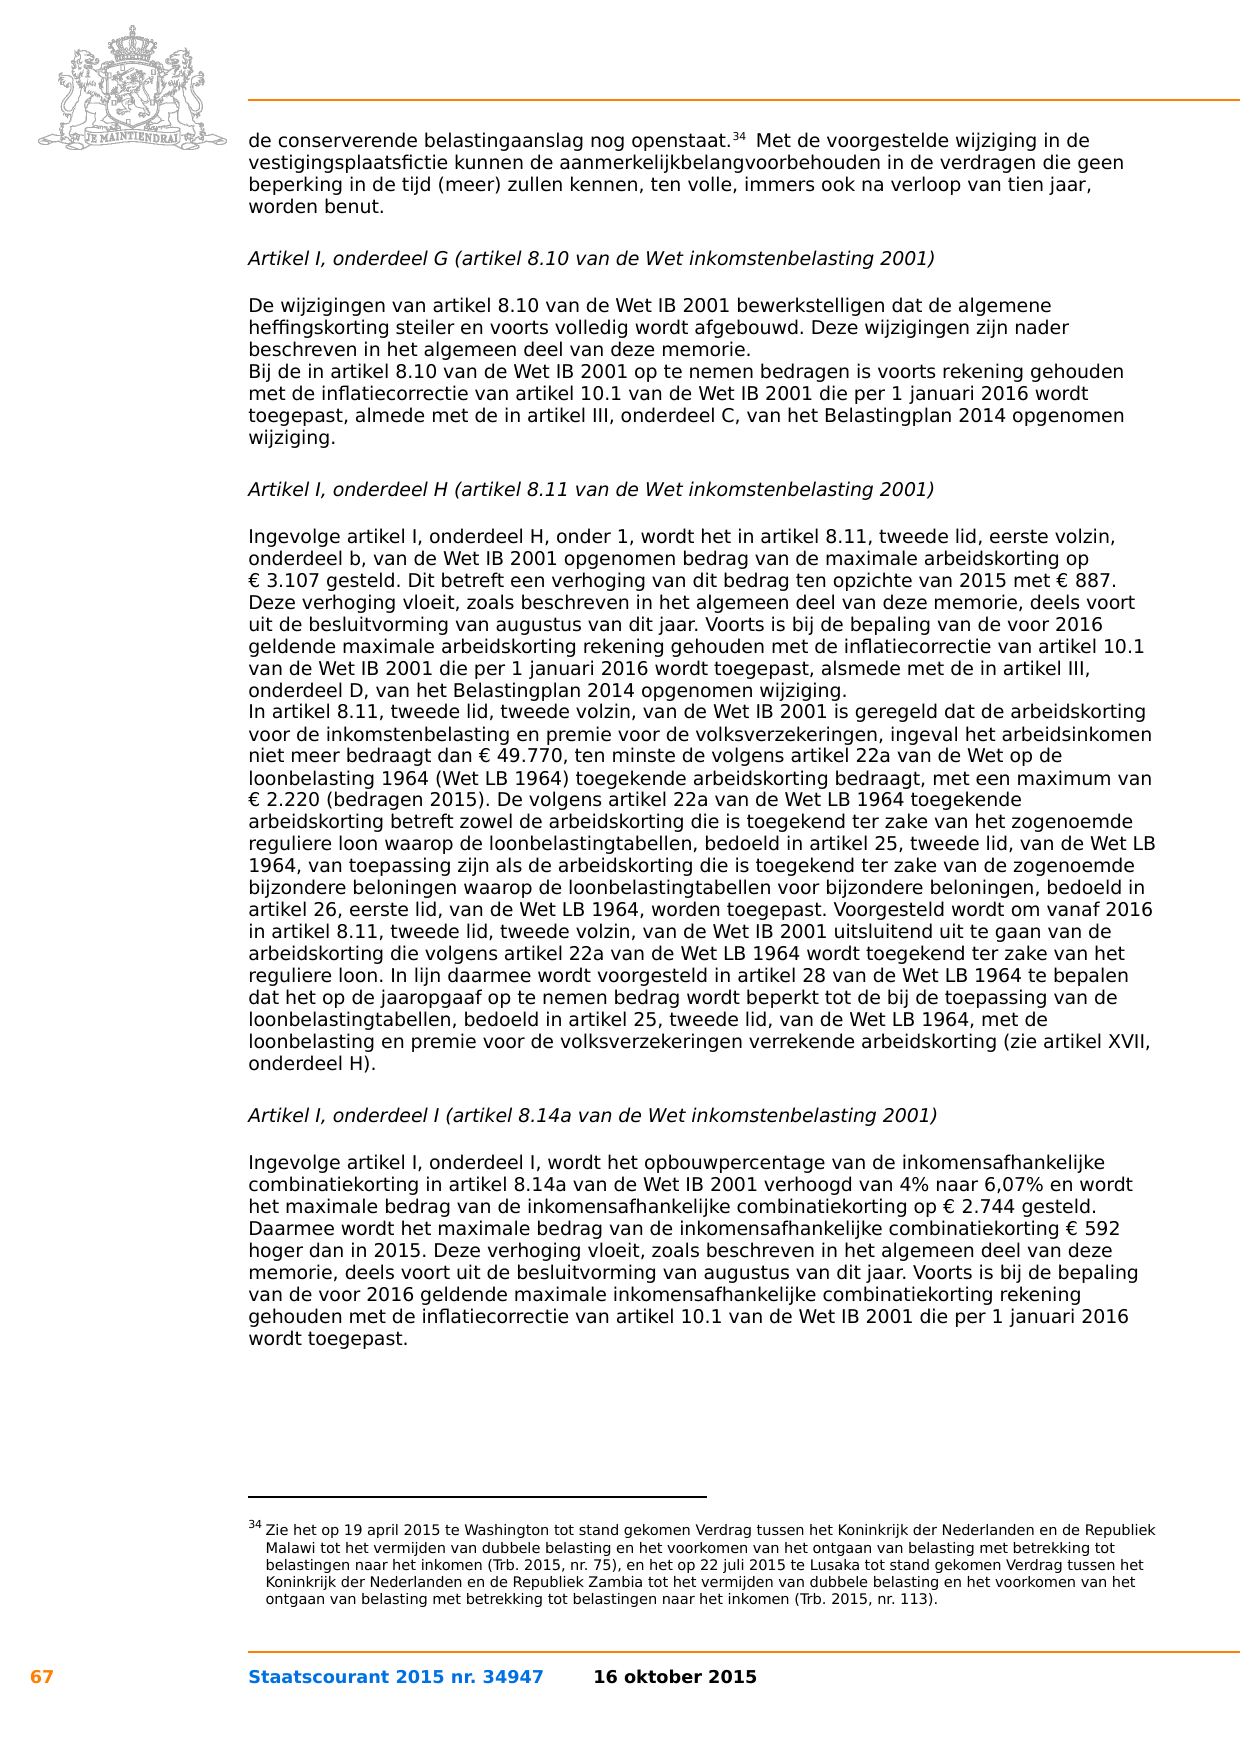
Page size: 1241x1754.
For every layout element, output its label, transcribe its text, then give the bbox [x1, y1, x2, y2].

text Zie het op 19 april 2015 te Washington tot stand gekomen Verdrag tussen het Koninkrijk der Nederlanden en de Republiek Malawi tot het vermijden van dubbele belasting en het voorkomen van het ontgaan van belasting met betrekking tot belastingen naar het inkomen (Trb. 2015, nr. 75), en het op 22 juli 2015 te Lusaka tot stand gekomen Verdrag tussen het Koninkrijk der Nederlanden en de Republiek Zambia tot het vermijden van dubbele belasting en het voorkomen van het ontgaan van belasting met betrekking tot belastingen naar het inkomen (Trb. 2015, nr. 113). [248, 1518, 1163, 1608]
subtitle Artikel I, onderdeel H (artikel 8.11 van de Wet inkomstenbelasting 2001) [248, 479, 1163, 501]
text De wijzigingen van artikel 8.10 van de Wet IB 2001 bewerkstelligen dat de algemene heffingskorting steiler en voorts volledig wordt afgebouwd. Deze wijzigingen zijn nader beschreven in het algemeen deel van deze memorie. [248, 295, 1163, 361]
text In artikel 8.11, tweede lid, tweede volzin, van de Wet IB 2001 is geregeld dat de arbeidskorting voor de inkomstenbelasting en premie voor de volksverzekeringen, ingeval het arbeidsinkomen niet meer bedraagt dan € 49.770, ten minste de volgens artikel 22a van de Wet op de loonbelasting 1964 (Wet LB 1964) toegekende arbeidskorting bedraagt, met een maximum van € 2.220 (bedragen 2015). De volgens artikel 22a van de Wet LB 1964 toegekende arbeidskorting betreft zowel de arbeidskorting die is toegekend ter zake van het zogenoemde reguliere loon waarop de loonbelastingtabellen, bedoeld in artikel 25, tweede lid, van de Wet LB 1964, van toepassing zijn als de arbeidskorting die is toegekend ter zake van de zogenoemde bijzondere beloningen waarop de loonbelastingtabellen voor bijzondere beloningen, bedoeld in artikel 26, eerste lid, van de Wet LB 1964, worden toegepast. Voorgesteld wordt om vanaf 2016 in artikel 8.11, tweede lid, tweede volzin, van de Wet IB 2001 uitsluitend uit te gaan van de arbeidskorting die volgens artikel 22a van de Wet LB 1964 wordt toegekend ter zake van het reguliere loon. In lijn daarmee wordt voorgesteld in artikel 28 van de Wet LB 1964 te bepalen dat het op de jaaropgaaf op te nemen bedrag wordt beperkt tot de bij de toepassing van de loonbelastingtabellen, bedoeld in artikel 25, tweede lid, van de Wet LB 1964, met de loonbelasting en premie voor de volksverzekeringen verrekende arbeidskorting (zie artikel XVII, onderdeel H). [248, 701, 1163, 1075]
text Ingevolge artikel I, onderdeel H, onder 1, wordt het in artikel 8.11, tweede lid, eerste volzin, onderdeel b, van de Wet IB 2001 opgenomen bedrag van de maximale arbeidskorting op € 3.107 gesteld. Dit betreft een verhoging van dit bedrag ten opzichte van 2015 met € 887. Deze verhoging vloeit, zoals beschreven in het algemeen deel van deze memorie, deels voort uit de besluitvorming van augustus van dit jaar. Voorts is bij de bepaling van de voor 2016 geldende maximale arbeidskorting rekening gehouden met de inflatiecorrectie van artikel 10.1 van de Wet IB 2001 die per 1 januari 2016 wordt toegepast, alsmede met de in artikel III, onderdeel D, van het Belastingplan 2014 opgenomen wijziging. [248, 526, 1163, 701]
subtitle Artikel I, onderdeel G (artikel 8.10 van de Wet inkomstenbelasting 2001) [248, 248, 1163, 270]
picture [38, 25, 227, 150]
text de conserverende belastingaanslag nog openstaat. Met de voorgestelde wijziging in de vestigingsplaatsfictie kunnen de aanmerkelijkbelangvoorbehouden in de verdragen die geen beperking in de tijd (meer) zullen kennen, ten volle, immers ook na verloop van tien jaar, worden benut. [248, 130, 1163, 218]
text Ingevolge artikel I, onderdeel I, wordt het opbouwpercentage van de inkomensafhankelijke combinatiekorting in artikel 8.14a van de Wet IB 2001 verhoogd van 4% naar 6,07% en wordt het maximale bedrag van de inkomensafhankelijke combinatiekorting op € 2.744 gesteld. Daarmee wordt het maximale bedrag van de inkomensafhankelijke combinatiekorting € 592 hoger dan in 2015. Deze verhoging vloeit, zoals beschreven in het algemeen deel van deze memorie, deels voort uit de besluitvorming van augustus van dit jaar. Voorts is bij de bepaling van de voor 2016 geldende maximale inkomensafhankelijke combinatiekorting rekening gehouden met de inflatiecorrectie van artikel 10.1 van de Wet IB 2001 die per 1 januari 2016 wordt toegepast. [248, 1152, 1163, 1350]
subtitle Artikel I, onderdeel I (artikel 8.14a van de Wet inkomstenbelasting 2001) [248, 1105, 1163, 1127]
text Bij de in artikel 8.10 van de Wet IB 2001 op te nemen bedragen is voorts rekening gehouden met de inflatiecorrectie van artikel 10.1 van de Wet IB 2001 die per 1 januari 2016 wordt toegepast, almede met de in artikel III, onderdeel C, van het Belastingplan 2014 opgenomen wijziging. [248, 361, 1163, 449]
